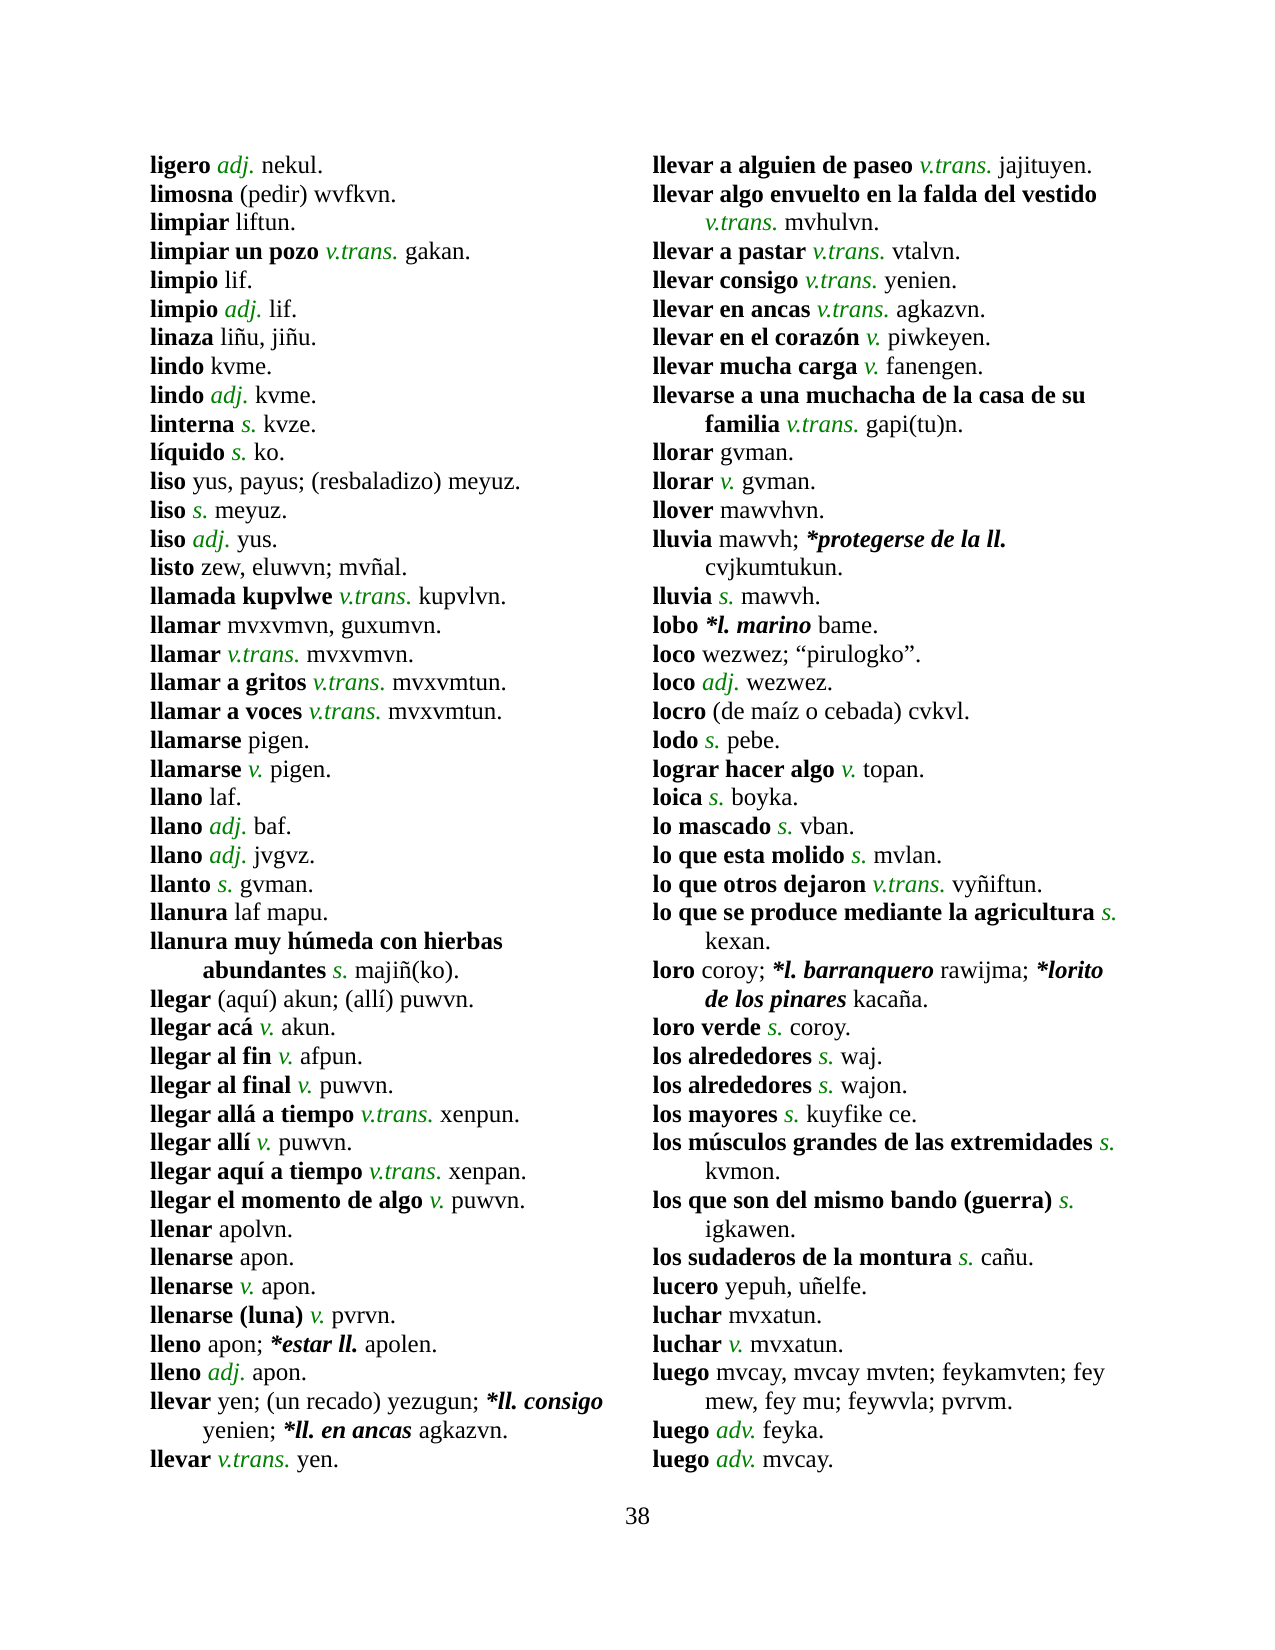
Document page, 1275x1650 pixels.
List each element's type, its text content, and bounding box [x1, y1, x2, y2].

text los alrededores s. waj. [652, 1041, 1125, 1070]
text llenarse (luna) v. pvrvn. [150, 1300, 622, 1329]
text limpio adj. lif. [150, 294, 622, 322]
text llanto s. gvman. [150, 869, 622, 897]
text llevar a pastar v.trans. vtalvn. [652, 236, 1125, 265]
text lodo s. pebe. [652, 725, 1125, 754]
text llanura laf mapu. [150, 897, 622, 926]
text llegar allá a tiempo v.trans. xenpun. [150, 1099, 622, 1127]
text llover mawvhvn. [652, 495, 1125, 524]
text limpiar un pozo v.trans. gakan. [150, 236, 622, 265]
text llevar v.trans. yen. [150, 1444, 622, 1472]
text llenarse apon. [150, 1242, 622, 1271]
text limpiar liftun. [150, 207, 622, 236]
text llenar apolvn. [150, 1214, 622, 1242]
text lindo kvme. [150, 351, 622, 380]
text listo zew, eluwvn; mvñal. [150, 552, 622, 581]
text liso s. meyuz. [150, 495, 622, 524]
text los alrededores s. wajon. [652, 1070, 1125, 1099]
text luego adv. feyka. [652, 1415, 1125, 1444]
text limosna (pedir) wvfkvn. [150, 179, 622, 207]
text lobo *l. marino bame. [652, 610, 1125, 639]
text luego adv. mvcay. [652, 1444, 1125, 1472]
text ligero adj. nekul. [150, 150, 622, 179]
text linaza liñu, jiñu. [150, 322, 622, 351]
text lleno apon; *estar ll. apolen. [150, 1329, 622, 1357]
text loro coroy; *l. barranquero rawijma; *lorito de los pinares kacaña. [652, 955, 1125, 1012]
text llamada kupvlwe v.trans. kupvlvn. [150, 581, 622, 610]
text llegar allí v. puwvn. [150, 1127, 622, 1156]
text luchar v. mvxatun. [652, 1329, 1125, 1357]
text loco adj. wezwez. [652, 667, 1125, 696]
text líquido s. ko. [150, 437, 622, 466]
text liso adj. yus. [150, 524, 622, 552]
text llegar acá v. akun. [150, 1012, 622, 1041]
text llevar mucha carga v. fanengen. [652, 351, 1125, 380]
text lindo adj. kvme. [150, 380, 622, 409]
text llevar consigo v.trans. yenien. [652, 265, 1125, 294]
text llegar aquí a tiempo v.trans. xenpan. [150, 1156, 622, 1185]
text llamar a gritos v.trans. mvxvmtun. [150, 667, 622, 696]
text llamar mvxvmvn, guxumvn. [150, 610, 622, 639]
text llenarse v. apon. [150, 1271, 622, 1300]
text lo mascado s. vban. [652, 811, 1125, 840]
text luego mvcay, mvcay mvten; feykamvten; fey mew, fey mu; feywvla; pvrvm. [652, 1357, 1125, 1415]
text llamar a voces v.trans. mvxvmtun. [150, 696, 622, 725]
text lo que otros dejaron v.trans. vyñiftun. [652, 869, 1125, 897]
text llevar en ancas v.trans. agkazvn. [652, 294, 1125, 322]
text los que son del mismo bando (guerra) s. igkawen. [652, 1185, 1125, 1242]
text lleno adj. apon. [150, 1357, 622, 1386]
text llevar algo envuelto en la falda del vestido v.trans. mvhulvn. [652, 179, 1125, 236]
text los mayores s. kuyfike ce. [652, 1099, 1125, 1127]
text lluvia s. mawvh. [652, 581, 1125, 610]
text loica s. boyka. [652, 782, 1125, 811]
text luchar mvxatun. [652, 1300, 1125, 1329]
text lluvia mawvh; *protegerse de la ll. cvjkumtukun. [652, 524, 1125, 581]
text loco wezwez; “pirulogko”. [652, 639, 1125, 667]
text llegar al fin v. afpun. [150, 1041, 622, 1070]
text llano adj. baf. [150, 811, 622, 840]
text llanura muy húmeda con hierbas abundantes s. majiñ(ko). [150, 926, 622, 984]
text llamarse pigen. [150, 725, 622, 754]
text llorar v. gvman. [652, 466, 1125, 495]
text lucero yepuh, uñelfe. [652, 1271, 1125, 1300]
text llorar gvman. [652, 437, 1125, 466]
text llegar al final v. puwvn. [150, 1070, 622, 1099]
text los músculos grandes de las extremidades s. kvmon. [652, 1127, 1125, 1185]
text liso yus, payus; (resbaladizo) meyuz. [150, 466, 622, 495]
text llevarse a una muchacha de la casa de su familia v.trans. gapi(tu)n. [652, 380, 1125, 437]
text llano adj. jvgvz. [150, 840, 622, 869]
text loro verde s. coroy. [652, 1012, 1125, 1041]
text llamarse v. pigen. [150, 754, 622, 782]
text llano laf. [150, 782, 622, 811]
text linterna s. kvze. [150, 409, 622, 437]
text lo que se produce mediante la agricultura s. kexan. [652, 897, 1125, 955]
text los sudaderos de la montura s. cañu. [652, 1242, 1125, 1271]
text llegar (aquí) akun; (allí) puwvn. [150, 984, 622, 1012]
text llevar yen; (un recado) yezugun; *ll. consigo yenien; *ll. en ancas agkazvn. [150, 1386, 622, 1444]
text llegar el momento de algo v. puwvn. [150, 1185, 622, 1214]
text lograr hacer algo v. topan. [652, 754, 1125, 782]
text llamar v.trans. mvxvmvn. [150, 639, 622, 667]
text llevar en el corazón v. piwkeyen. [652, 322, 1125, 351]
text llevar a alguien de paseo v.trans. jajituyen. [652, 150, 1125, 179]
text locro (de maíz o cebada) cvkvl. [652, 696, 1125, 725]
text lo que esta molido s. mvlan. [652, 840, 1125, 869]
text limpio lif. [150, 265, 622, 294]
